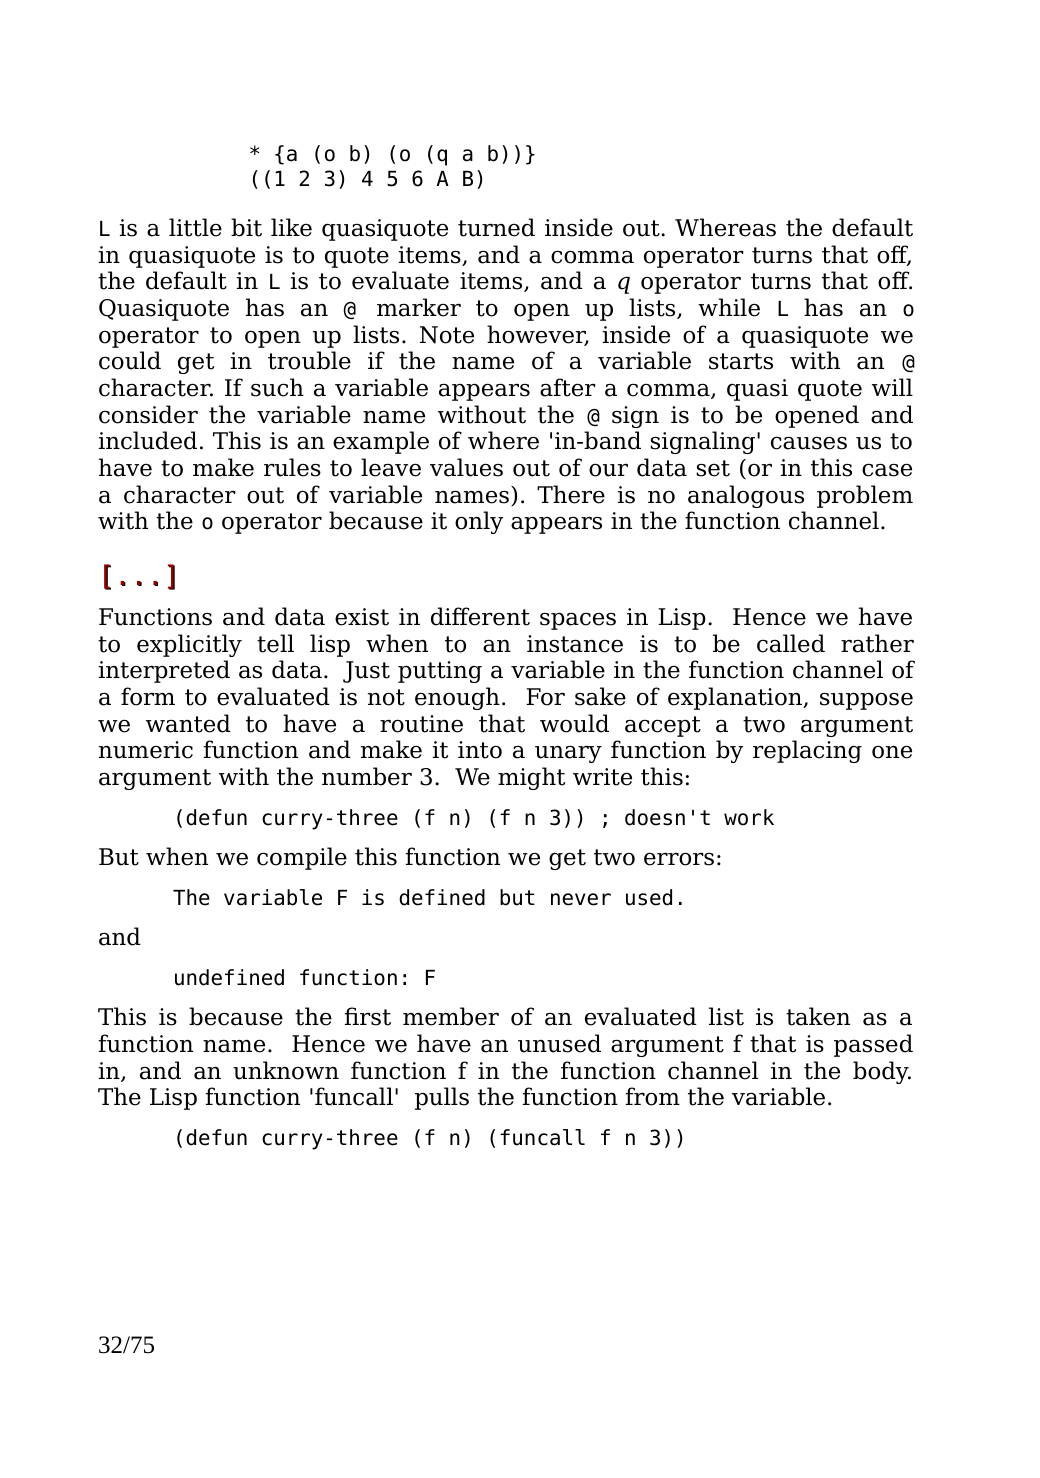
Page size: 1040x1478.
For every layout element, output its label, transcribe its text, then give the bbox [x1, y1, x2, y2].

text undefined function: F [173, 966, 914, 990]
text (defun curry-three (f n) (funcall f n 3)) [173, 1126, 914, 1150]
text The variable F is defined but never used. [173, 886, 914, 910]
subtitle [...] [98, 560, 914, 592]
text (defun curry-three (f n) (f n 3)) ; doesn't work [173, 806, 914, 830]
text But when we compile this function we get two errors: [98, 844, 914, 871]
text L is a little bit like quasiquote turned inside out. Whereas the default in quasiquote is to quote items, and a comma operator turns that off, the default in L is to evaluate items, and a q operator turns that off. Quasiquote has an @ marker to open up lists, while L has an o operator to open up lists. Note however, inside of a quasiquote we could get in trouble if the name of a variable starts with an @ character. If such a variable appears after a comma, quasi quote will consider the variable name without the @ sign is to be opened and included. This is an example of where 'in-band signaling' causes us to have to make rules to leave values out of our data set (or in this case a character out of variable names). There is no analogous problem with the o operator because it only appears in the function channel. [98, 215, 914, 535]
text * {a (o b) (o (q a b))} [98, 142, 914, 167]
text This is because the first member of an evaluated list is taken as a function name. Hence we have an unused argument f that is passed in, and an unknown function f in the function channel in the body. The Lisp function 'funcall' pulls the function from the variable. [98, 1004, 914, 1111]
text Functions and data exist in different spaces in Lisp. Hence we have to explicitly tell lisp when to an instance is to be called rather interpreted as data. Just putting a variable in the function channel of a form to evaluated is not enough. For sake of explanation, suppose we wanted to have a routine that would accept a two argument numeric function and make it into a unary function by replacing one argument with the number 3. We might write this: [98, 604, 914, 791]
text and [98, 924, 914, 951]
text ((1 2 3) 4 5 6 A B) [98, 167, 914, 191]
